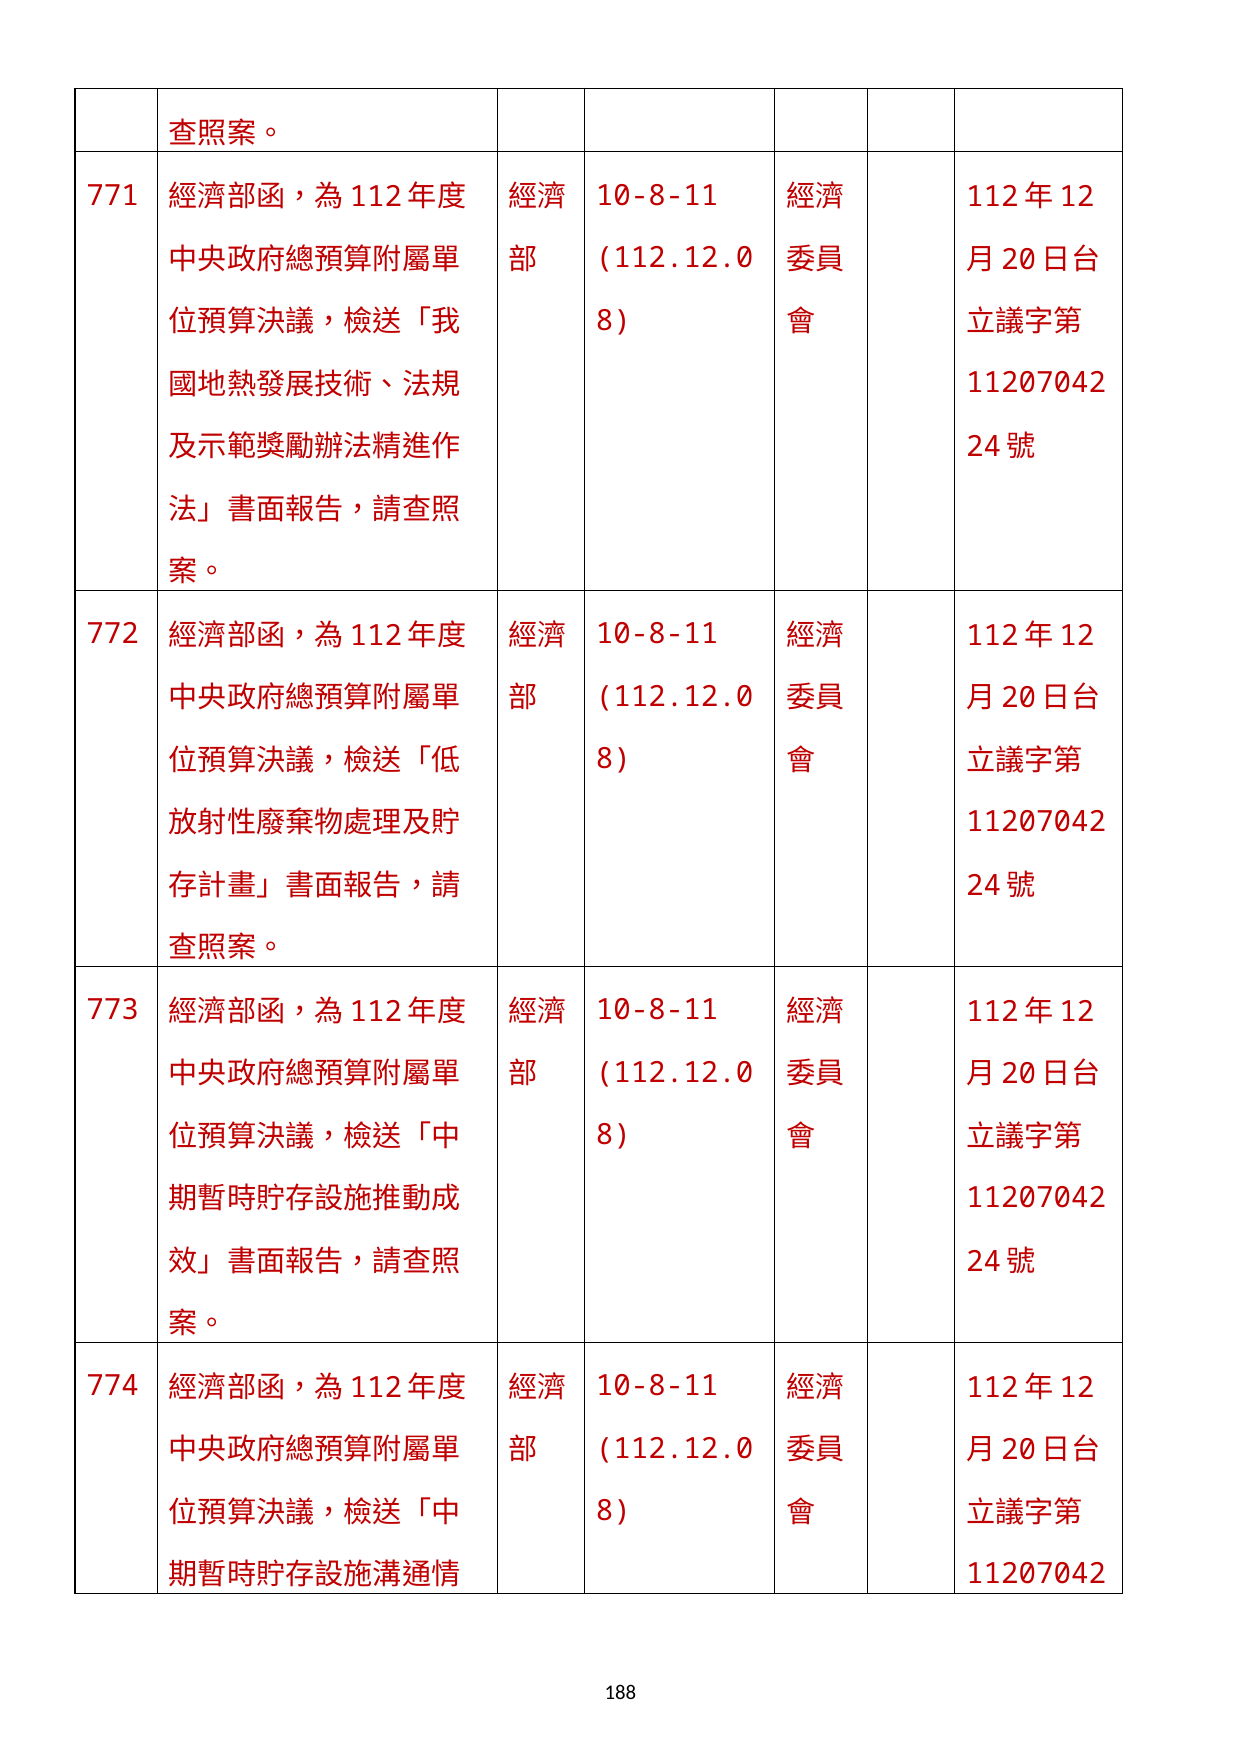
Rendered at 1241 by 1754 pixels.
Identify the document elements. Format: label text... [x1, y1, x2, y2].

table_cell 10-8-11 (112.12.08) [585, 591, 774, 966]
table_cell 771 [76, 152, 157, 590]
table_cell 112年12月20日台立議字第1120704224號 [955, 591, 1122, 966]
table_cell [868, 1343, 954, 1593]
table_cell 經濟委員會 [775, 591, 867, 966]
table_cell [76, 89, 157, 151]
table_cell 經濟委員會 [775, 967, 867, 1342]
table_cell [955, 89, 1122, 151]
table_cell 773 [76, 967, 157, 1342]
table_cell 112年12月20日台立議字第1120704224號 [955, 152, 1122, 590]
table_cell [775, 89, 867, 151]
table_cell 772 [76, 591, 157, 966]
table_cell 經濟部函，為112年度中央政府總預算附屬單位預算決議，檢送「低放射性廢棄物處理及貯存計畫」書面報告，請查照案。 [158, 591, 497, 966]
table_cell 經濟部 [498, 1343, 584, 1593]
table_cell 112年12月20日台立議字第1120704224號 [955, 967, 1122, 1342]
table_cell [868, 591, 954, 966]
table_cell 10-8-11 (112.12.08) [585, 967, 774, 1342]
table_cell 經濟委員會 [775, 152, 867, 590]
table_cell 查照案。 [158, 89, 497, 151]
table_cell 經濟部函，為112年度中央政府總預算附屬單位預算決議，檢送「我國地熱發展技術、法規及示範獎勵辦法精進作法」書面報告，請查照案。 [158, 152, 497, 590]
table_cell [585, 89, 774, 151]
table_cell 經濟委員會 [775, 1343, 867, 1593]
table_cell 774 [76, 1343, 157, 1593]
table_cell 經濟部 [498, 152, 584, 590]
table_cell [868, 89, 954, 151]
table_cell 112年12月20日台立議字第11207042 [955, 1343, 1122, 1593]
table_cell 經濟部 [498, 591, 584, 966]
table_cell 經濟部 [498, 967, 584, 1342]
table_cell [868, 152, 954, 590]
table_cell 10-8-11 (112.12.08) [585, 152, 774, 590]
table_cell [498, 89, 584, 151]
table_cell 10-8-11 (112.12.08) [585, 1343, 774, 1593]
table_cell 經濟部函，為112年度中央政府總預算附屬單位預算決議，檢送「中期暫時貯存設施溝通情 [158, 1343, 497, 1593]
table_cell [868, 967, 954, 1342]
table_cell 經濟部函，為112年度中央政府總預算附屬單位預算決議，檢送「中期暫時貯存設施推動成效」書面報告，請查照案。 [158, 967, 497, 1342]
